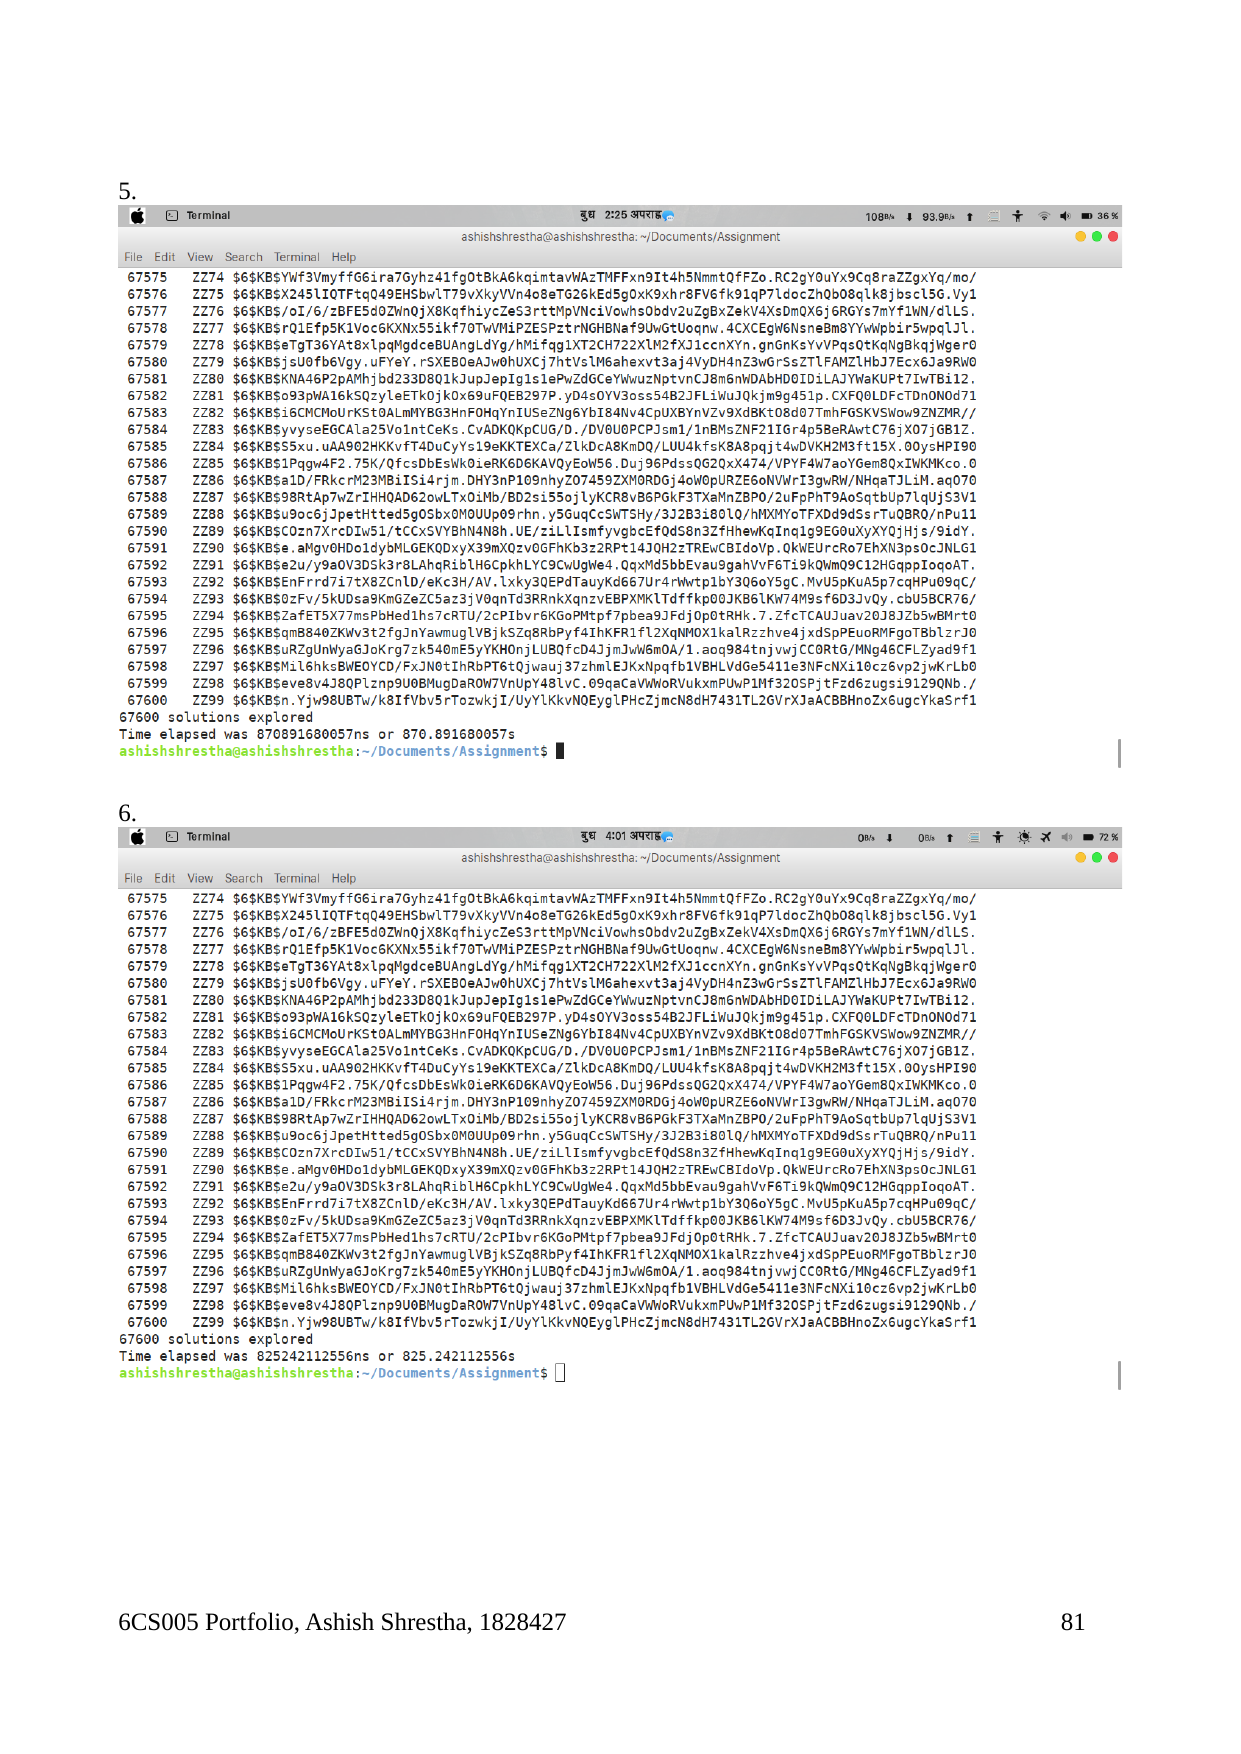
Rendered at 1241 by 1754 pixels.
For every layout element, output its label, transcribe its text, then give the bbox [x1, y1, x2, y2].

text 5. [118, 176, 1122, 205]
text 6. [118, 798, 1122, 827]
picture [118, 205, 1123, 770]
picture [118, 827, 1123, 1392]
